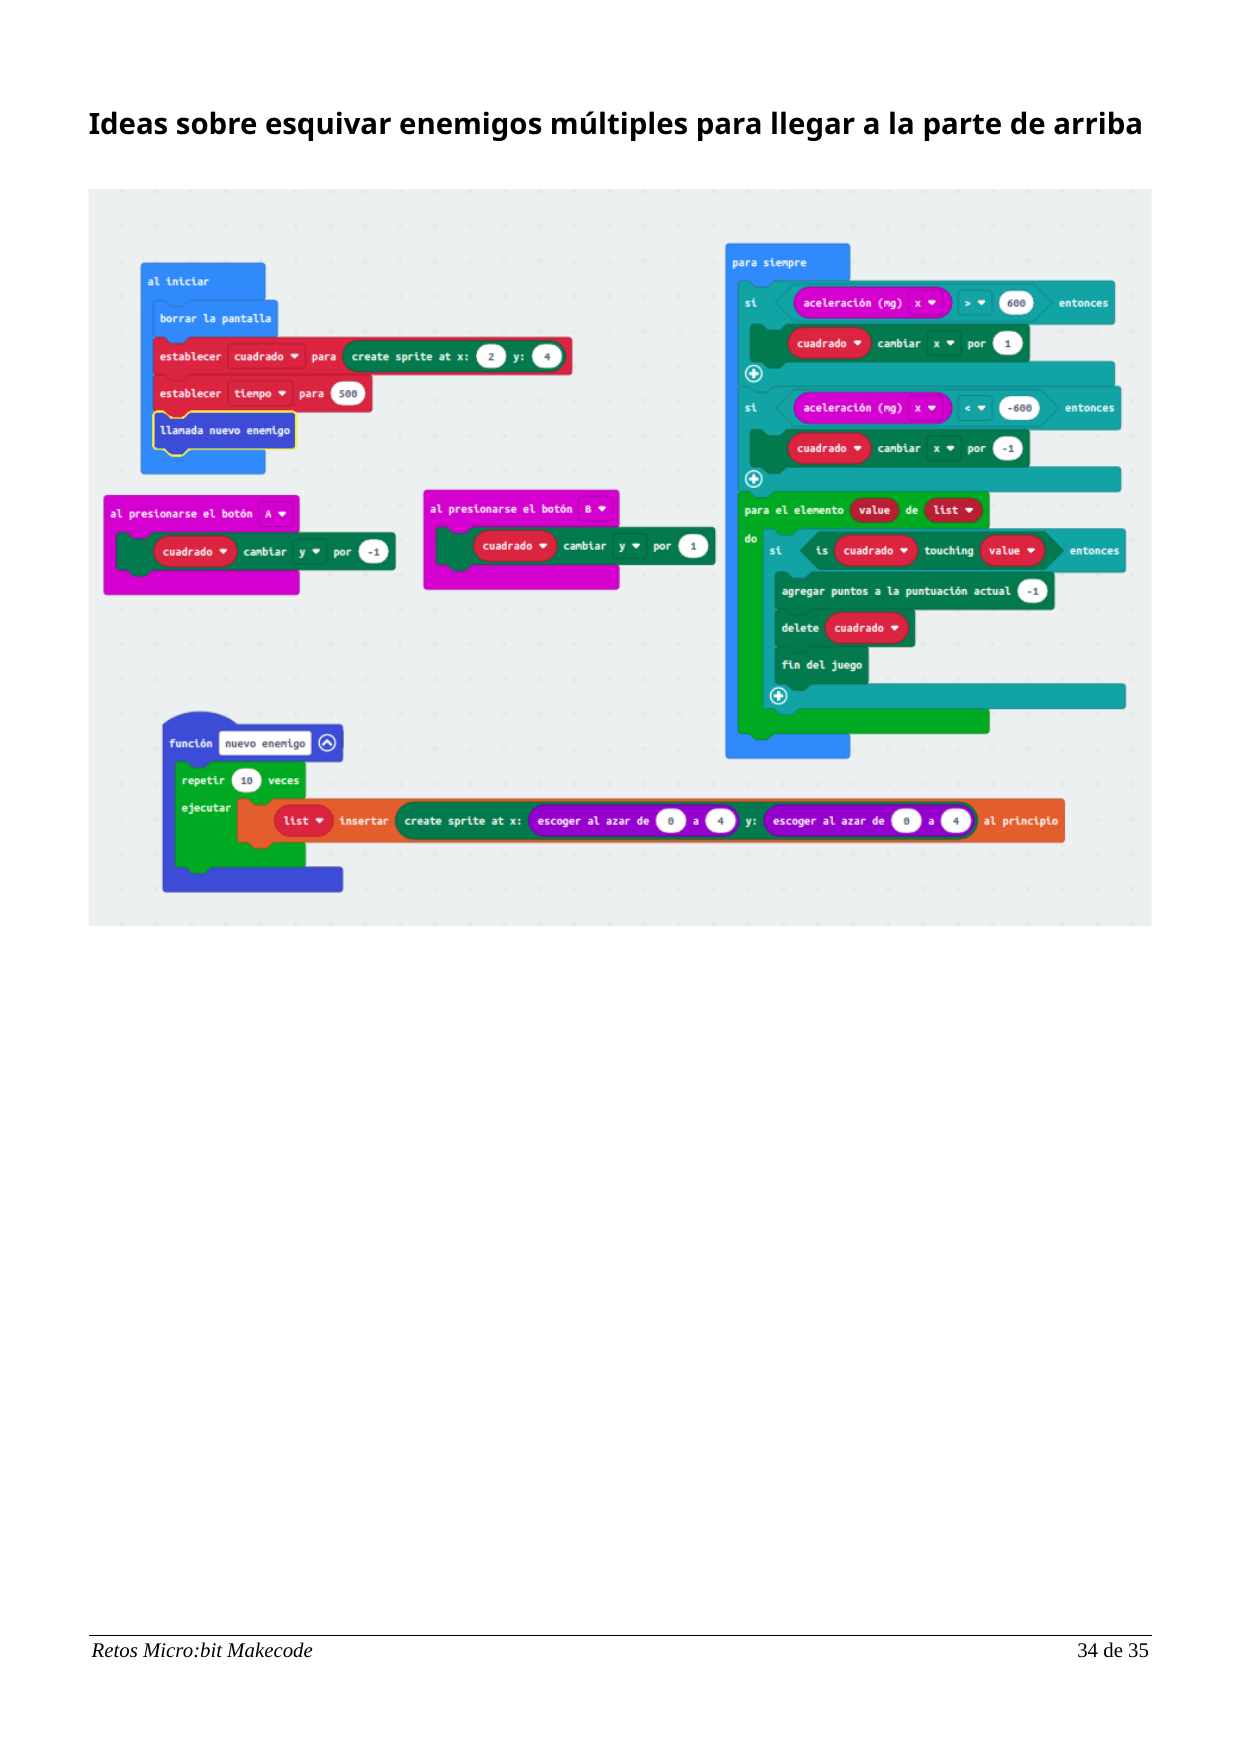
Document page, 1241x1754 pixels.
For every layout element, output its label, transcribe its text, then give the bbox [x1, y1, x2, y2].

picture [88, 189, 1152, 926]
subtitle Ideas sobre esquivar enemigos múltiples para llegar a la parte de arriba [88, 103, 1152, 143]
